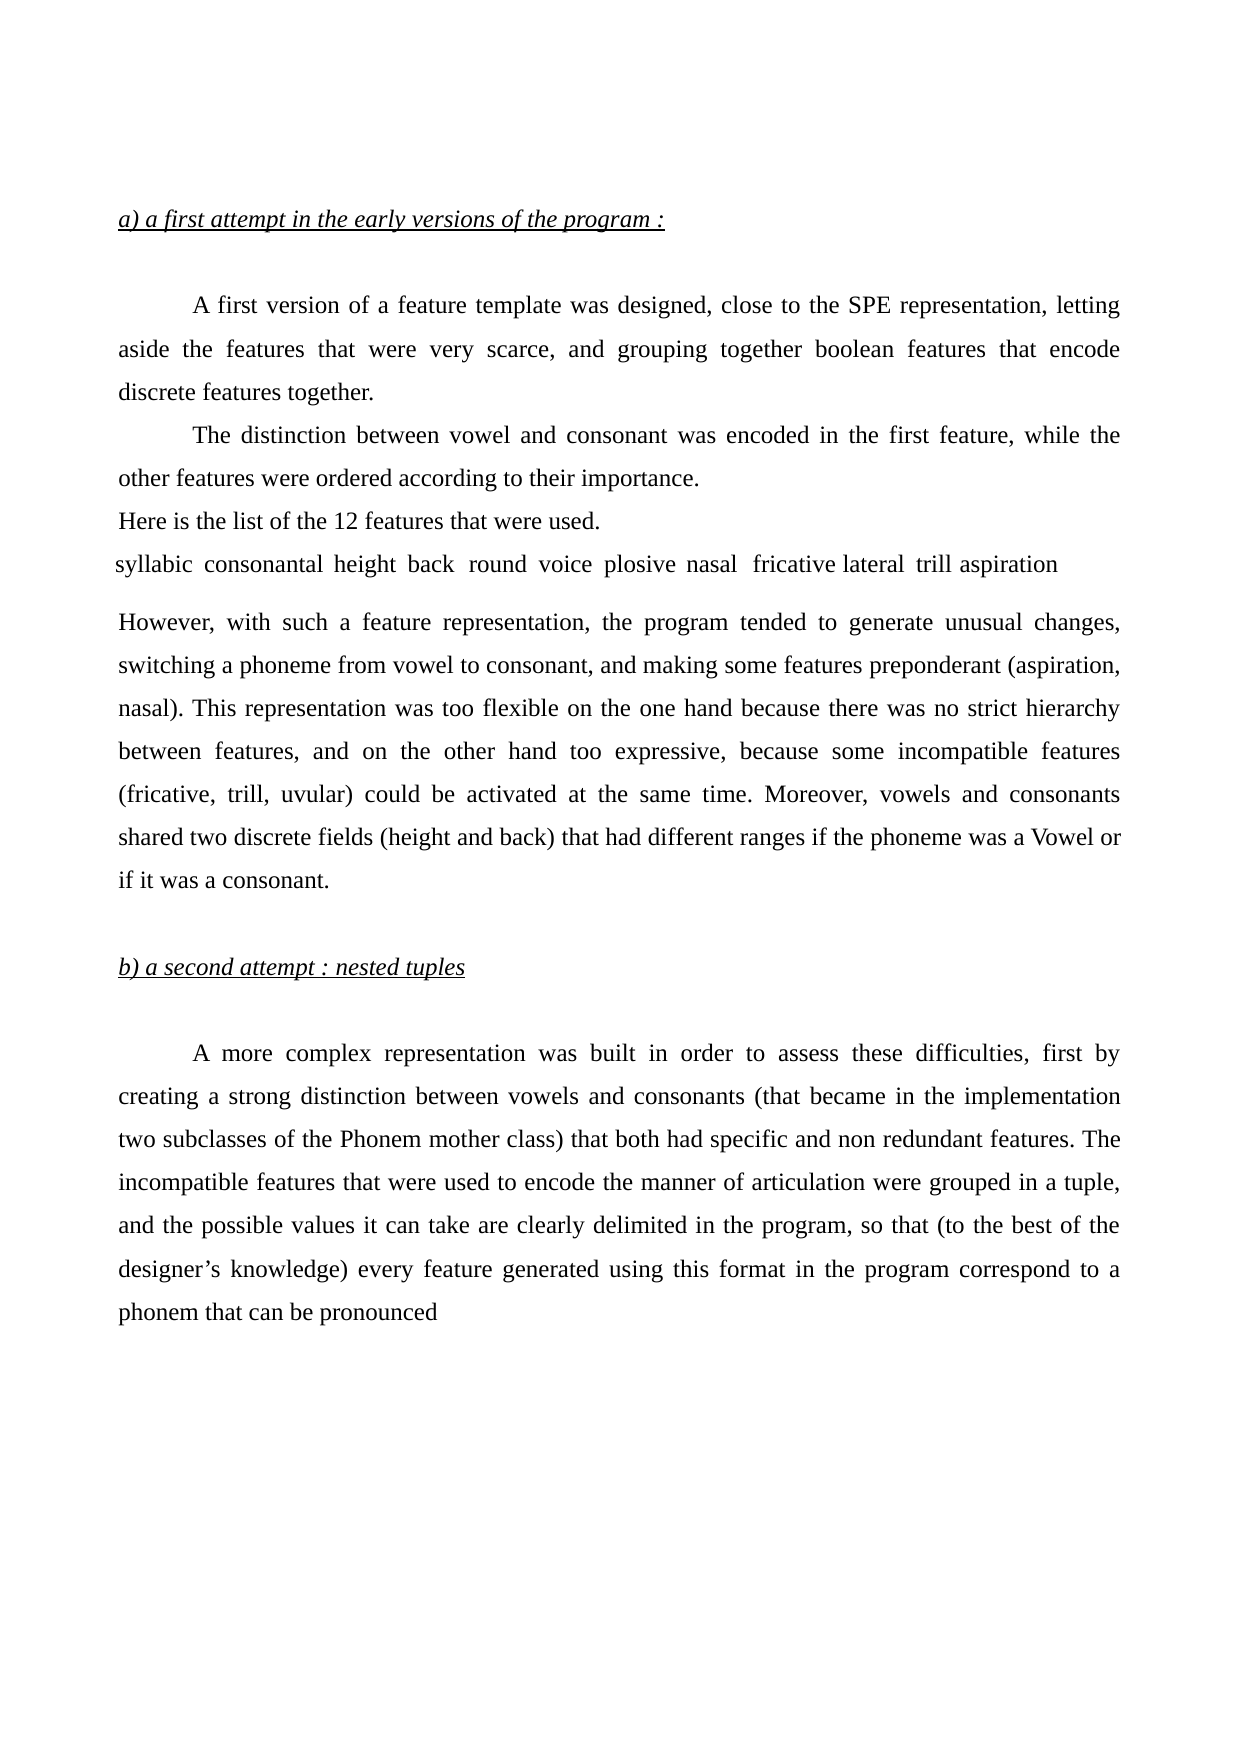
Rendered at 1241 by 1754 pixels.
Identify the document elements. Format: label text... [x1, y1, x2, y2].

table_header trill [913, 549, 956, 578]
table_header plosive [601, 549, 683, 578]
table_header voice [535, 549, 601, 578]
table_header round [465, 549, 535, 578]
table_header back [404, 549, 465, 578]
table_header height [331, 549, 404, 578]
table_header aspiration [956, 549, 1064, 578]
text A more complex representation was built in order to assess these difficulties, first by creating a strong distinction between vowels and consonants (that became in the implementation two subclasses of the Phonem mother class) that both had specific and non redundant features. The incompatible features that were used to encode the manner of articulation were grouped in a tuple, and the possible values it can take are clearly delimited in the program, so that (to the best of the designer’s knowledge) every feature generated using this format in the program correspond to a phonem that can be pronounced [118, 1038, 1122, 1326]
text a) a first attempt in the early versions of the program : [118, 204, 1122, 233]
text The distinction between vowel and consonant was encoded in the first feature, while the other features were ordered according to their importance. [118, 420, 1122, 492]
text Here is the list of the 12 features that were used. [118, 506, 1122, 535]
table_header consonantal [201, 549, 331, 578]
text However, with such a feature representation, the program tended to generate unusual changes, switching a phoneme from vowel to consonant, and making some features preponderant (aspiration, nasal). This representation was too flexible on the one hand because there was no strict hierarchy between features, and on the other hand too expressive, because some incompatible features (fricative, trill, uvular) could be activated at the same time. Moreover, vowels and consonants shared two discrete fields (height and back) that had different ranges if the phoneme was a Vowel or if it was a consonant. [118, 607, 1122, 894]
table_header fricative [749, 549, 839, 578]
text A first version of a feature template was designed, close to the SPE representation, letting aside the features that were very scarce, and grouping together boolean features that encode discrete features together. [118, 291, 1122, 406]
table_header lateral [839, 549, 913, 578]
table_header nasal [683, 549, 749, 578]
table_header syllabic [112, 549, 201, 578]
text b) a second attempt : nested tuples [118, 952, 1122, 981]
